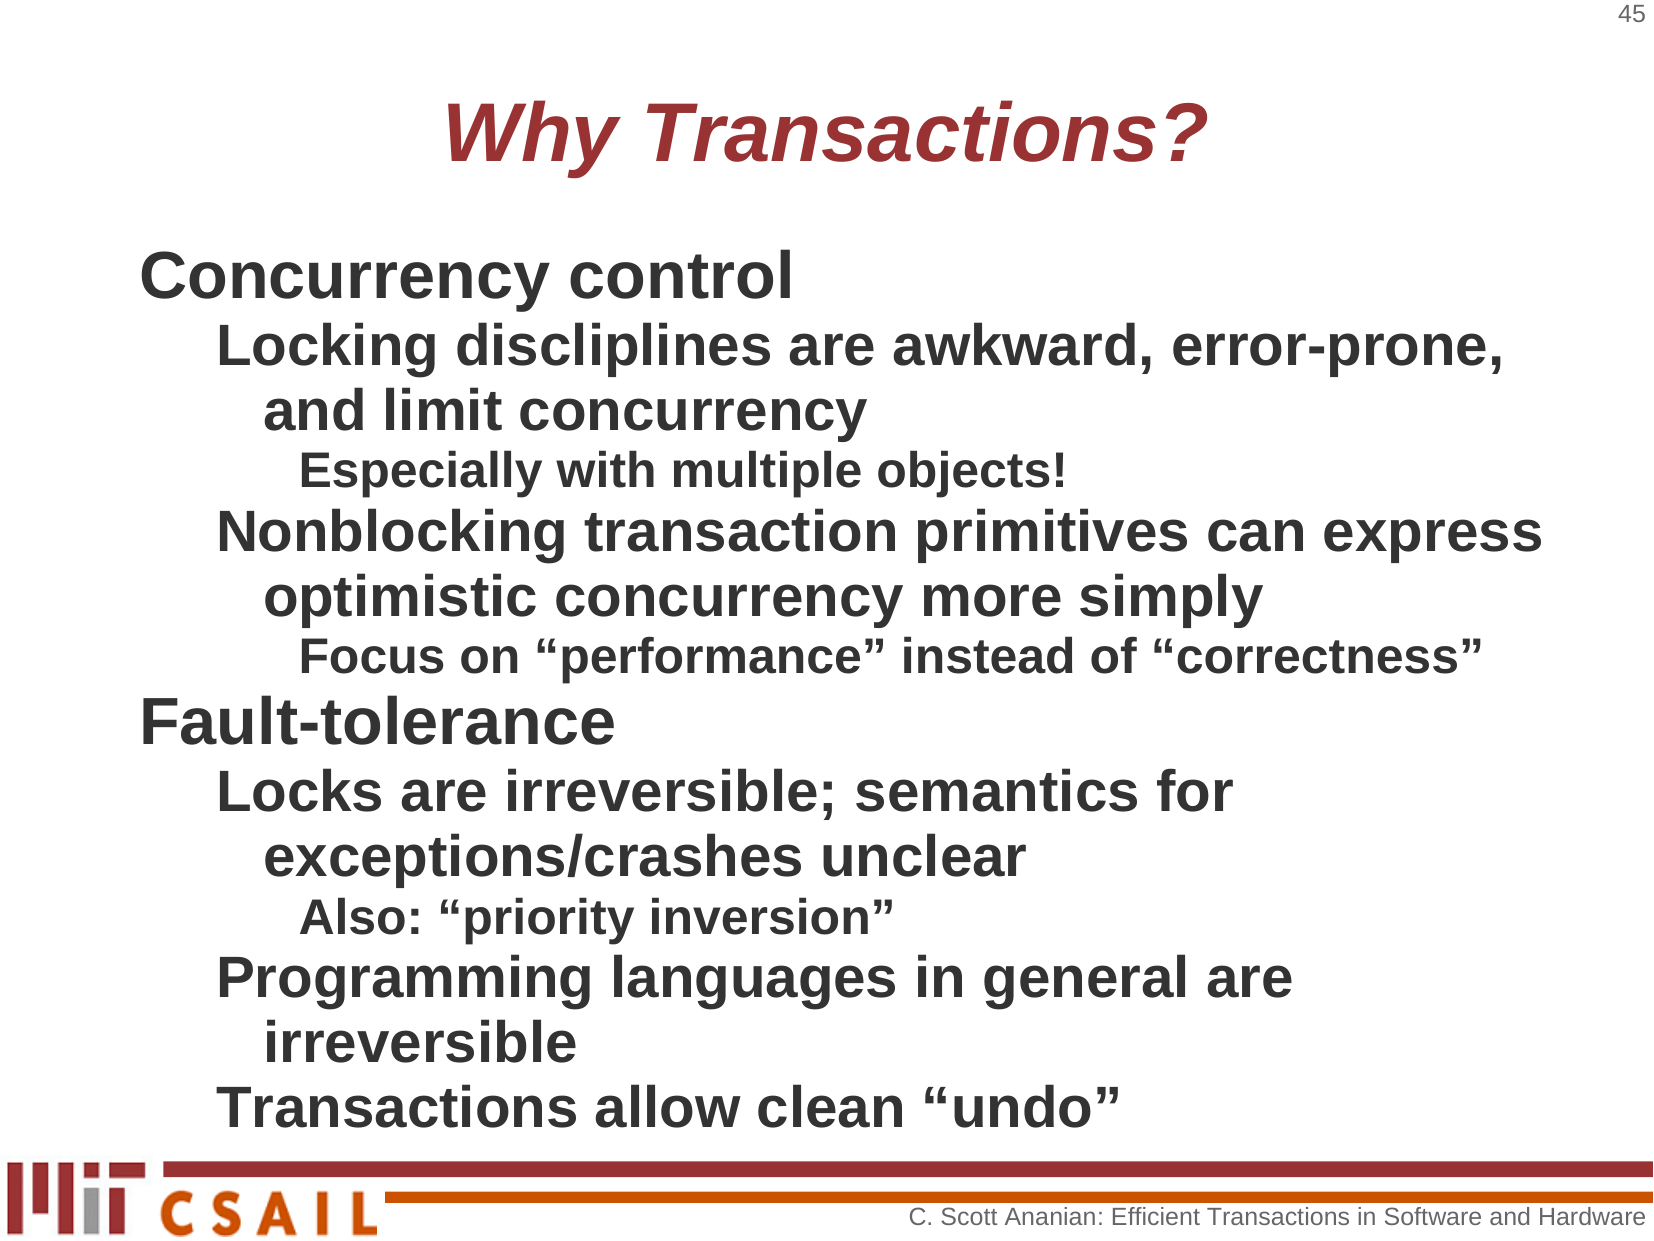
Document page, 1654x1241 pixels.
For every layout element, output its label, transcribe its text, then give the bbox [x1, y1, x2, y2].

picture [0, 1155, 377, 1237]
title Why Transactions? [52, 28, 1601, 237]
list Concurrency control Locking discliplines are awkward, error-prone, and limit concurrency Especially with multiple objects! Nonblocking transaction primitives can express optimistic concurrency more simply Focus on “performance” instead of “correctness” Fault-tolerance Locks are irreversible; semantics for exceptions/crashes unclear Also: “priority inversion” Programming languages in general are irreversible Transactions allow clean “undo” [121, 237, 1561, 1141]
